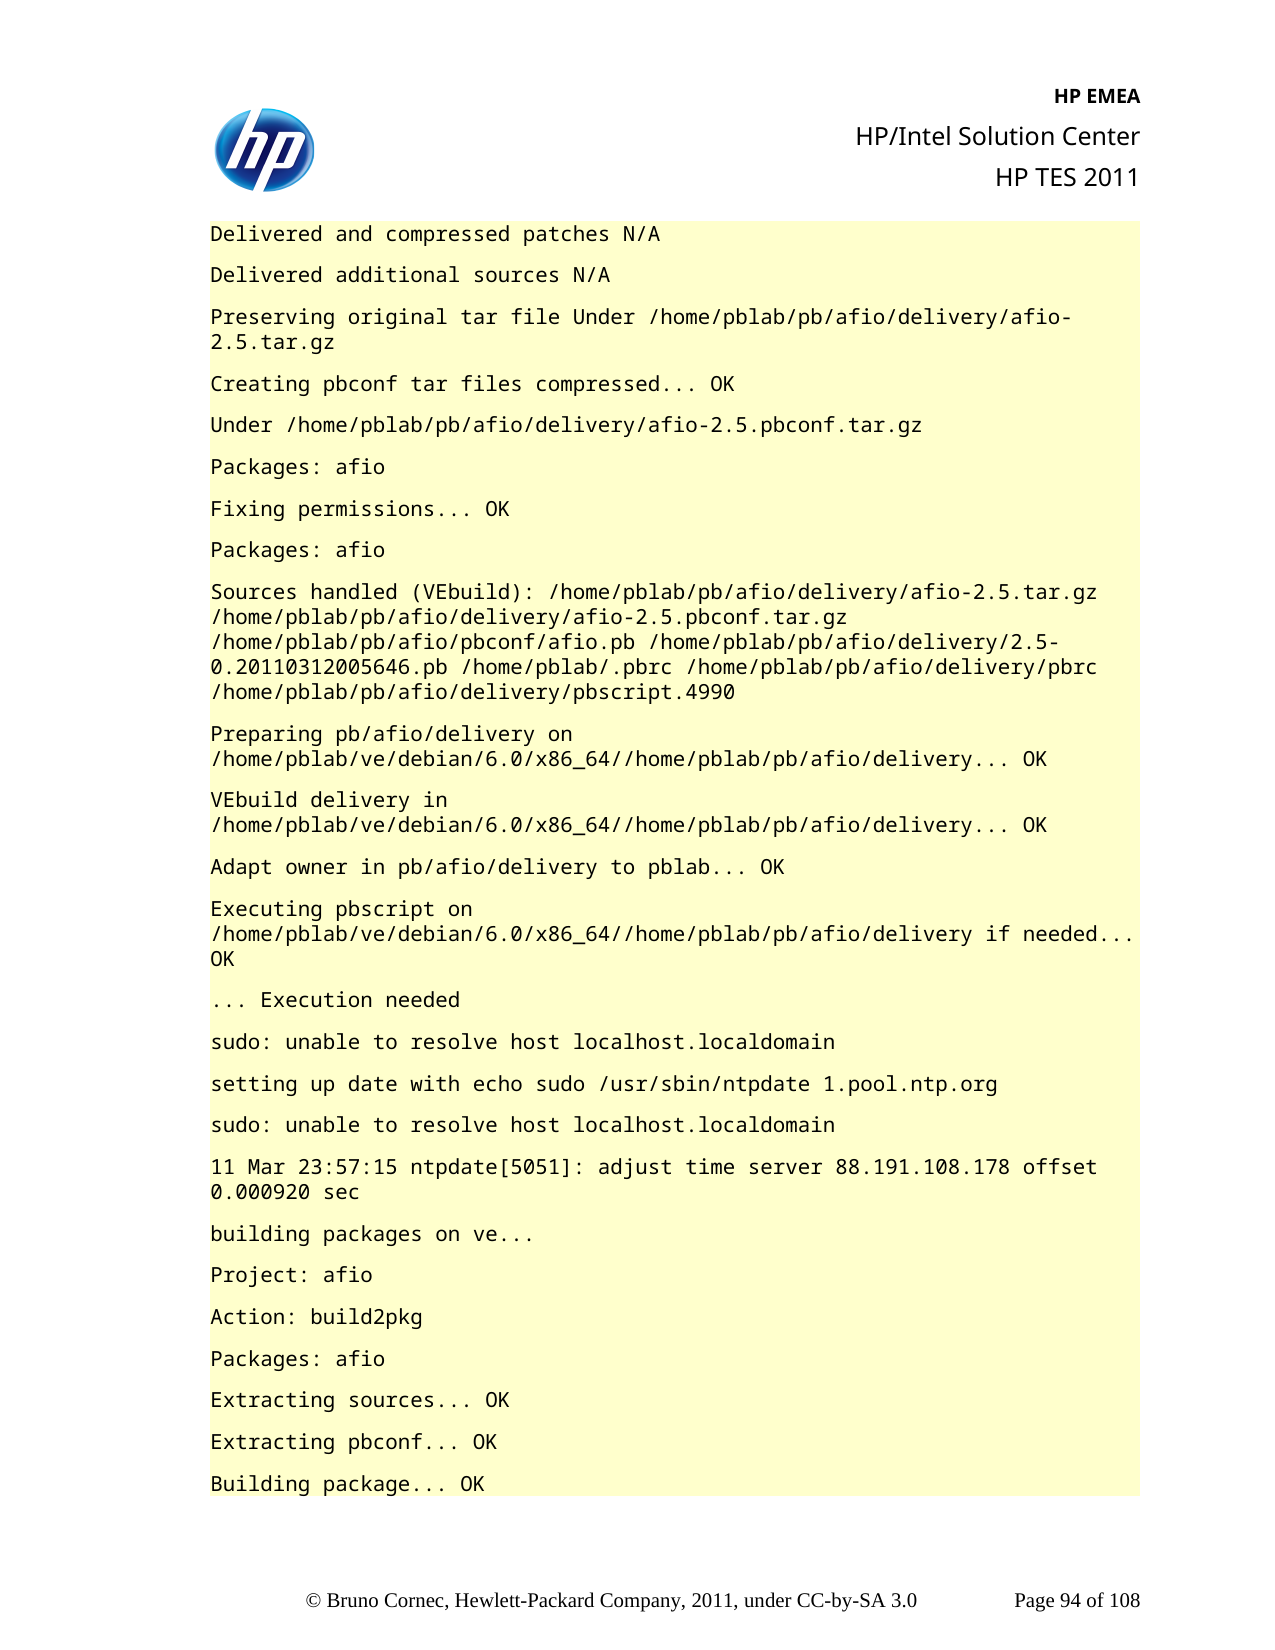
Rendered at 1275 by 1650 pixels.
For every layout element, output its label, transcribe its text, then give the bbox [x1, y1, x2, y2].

text Action: build2pkg [210, 1304, 1140, 1329]
text Packages: afio [210, 538, 1140, 563]
text VEbuild delivery in /home/pblab/ve/debian/6.0/x86_64//home/pblab/pb/afio/delivery... OK [210, 788, 1140, 838]
text 11 Mar 23:57:15 ntpdate[5051]: adjust time server 88.191.108.178 offset 0.000920 sec [210, 1154, 1140, 1204]
text building packages on ve... [210, 1221, 1140, 1246]
text Delivered additional sources N/A [210, 263, 1140, 288]
text Preserving original tar file Under /home/pblab/pb/afio/delivery/afio-2.5.tar.gz [210, 304, 1140, 354]
text Extracting pbconf... OK [210, 1429, 1140, 1454]
text Project: afio [210, 1263, 1140, 1288]
text setting up date with echo sudo /usr/sbin/ntpdate 1.pool.ntp.org [210, 1071, 1140, 1096]
text Preparing pb/afio/delivery on /home/pblab/ve/debian/6.0/x86_64//home/pblab/pb/afio/delivery... OK [210, 721, 1140, 771]
text Adapt owner in pb/afio/delivery to pblab... OK [210, 854, 1140, 879]
text Extracting sources... OK [210, 1388, 1140, 1413]
text sudo: unable to resolve host localhost.localdomain [210, 1113, 1140, 1138]
text ... Execution needed [210, 988, 1140, 1013]
text Creating pbconf tar files compressed... OK [210, 371, 1140, 396]
text Fixing permissions... OK [210, 496, 1140, 521]
text Executing pbscript on /home/pblab/ve/debian/6.0/x86_64//home/pblab/pb/afio/delivery if needed... OK [210, 896, 1140, 971]
text Packages: afio [210, 1346, 1140, 1371]
text Delivered and compressed patches N/A [210, 221, 1140, 246]
text Under /home/pblab/pb/afio/delivery/afio-2.5.pbconf.tar.gz [210, 413, 1140, 438]
text Packages: afio [210, 454, 1140, 479]
text Sources handled (VEbuild): /home/pblab/pb/afio/delivery/afio-2.5.tar.gz /home/pblab/pb/afio/delivery/afio-2.5.pbconf.tar.gz /home/pblab/pb/afio/pbconf/afio.pb /home/pblab/pb/afio/delivery/2.5-0.20110312005646.pb /home/pblab/.pbrc /home/pblab/pb/afio/delivery/pbrc /home/pblab/pb/afio/delivery/pbscript.4990 [210, 579, 1140, 704]
text Building package... OK [210, 1471, 1140, 1496]
text sudo: unable to resolve host localhost.localdomain [210, 1029, 1140, 1054]
picture [214, 108, 315, 192]
